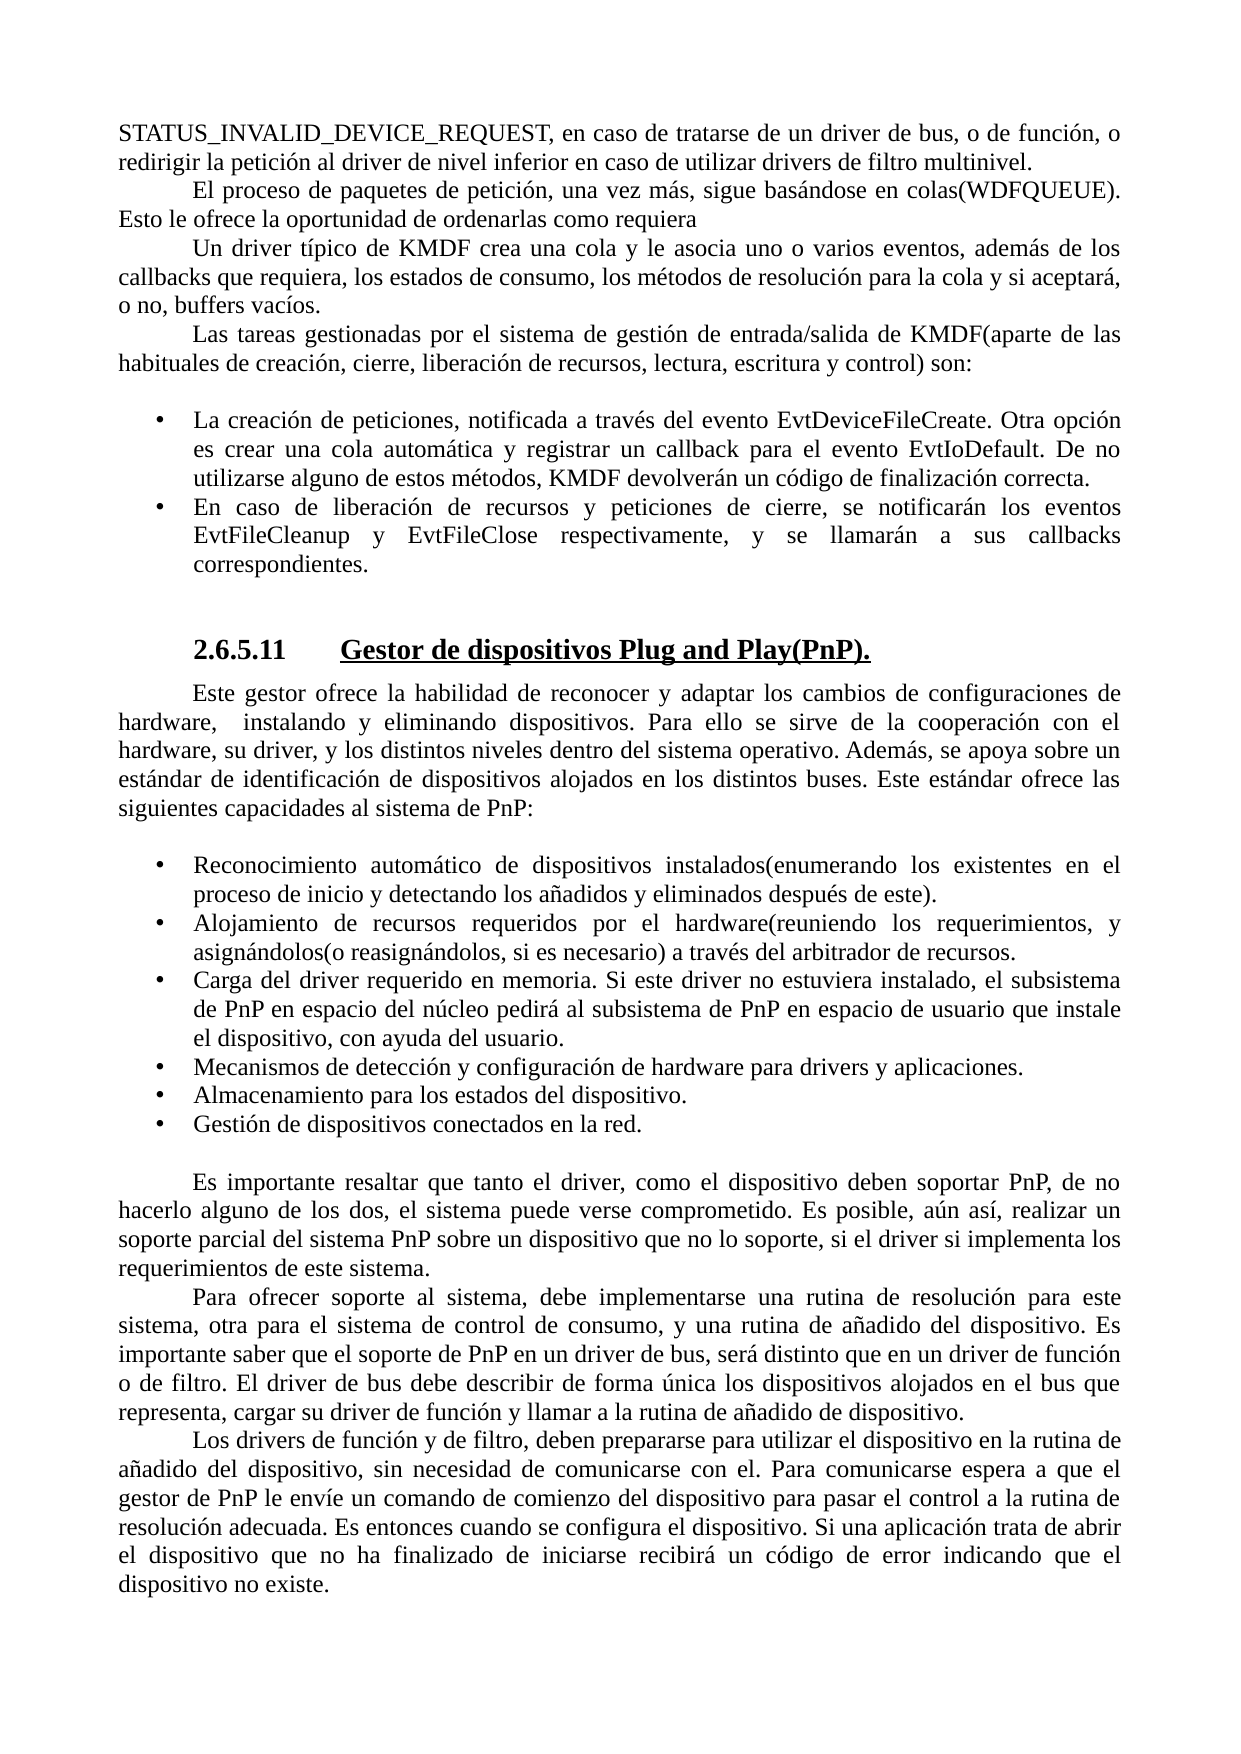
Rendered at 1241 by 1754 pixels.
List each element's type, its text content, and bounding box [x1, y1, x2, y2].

text Este gestor ofrece la habilidad de reconocer y adaptar los cambios de configuraciones de hardware, instalando y eliminando dispositivos. Para ello se sirve de la cooperación con el hardware, su driver, y los distintos niveles dentro del sistema operativo. Además, se apoya sobre un estándar de identificación de dispositivos alojados en los distintos buses. Este estándar ofrece las siguientes capacidades al sistema de PnP: [118, 678, 1122, 822]
list En caso de liberación de recursos y peticiones de cierre, se notificarán los eventos EvtFileCleanup y EvtFileClose respectivamente, y se llamarán a sus callbacks correspondientes. [156, 492, 1122, 578]
text Un driver típico de KMDF crea una cola y le asocia uno o varios eventos, además de los callbacks que requiera, los estados de consumo, los métodos de resolución para la cola y si aceptará, o no, buffers vacíos. [118, 233, 1122, 319]
list Carga del driver requerido en memoria. Si este driver no estuviera instalado, el subsistema de PnP en espacio del núcleo pedirá al subsistema de PnP en espacio de usuario que instale el dispositivo, con ayuda del usuario. [156, 965, 1122, 1052]
text Para ofrecer soporte al sistema, debe implementarse una rutina de resolución para este sistema, otra para el sistema de control de consumo, y una rutina de añadido del dispositivo. Es importante saber que el soporte de PnP en un driver de bus, será distinto que en un driver de función o de filtro. El driver de bus debe describir de forma única los dispositivos alojados en el bus que representa, cargar su driver de función y llamar a la rutina de añadido de dispositivo. [118, 1282, 1122, 1425]
text El proceso de paquetes de petición, una vez más, sigue basándose en colas(WDFQUEUE). Esto le ofrece la oportunidad de ordenarlas como requiera [118, 176, 1122, 233]
list Alojamiento de recursos requeridos por el hardware(reuniendo los requerimientos, y asignándolos(o reasignándolos, si es necesario) a través del arbitrador de recursos. [156, 908, 1122, 965]
list Gestión de dispositivos conectados en la red. [156, 1109, 1122, 1138]
list Mecanismos de detección y configuración de hardware para drivers y aplicaciones. [156, 1052, 1122, 1080]
text Es importante resaltar que tanto el driver, como el dispositivo deben soportar PnP, de no hacerlo alguno de los dos, el sistema puede verse comprometido. Es posible, aún así, realizar un soporte parcial del sistema PnP sobre un dispositivo que no lo soporte, si el driver si implementa los requerimientos de este sistema. [118, 1167, 1122, 1282]
list Almacenamiento para los estados del dispositivo. [156, 1080, 1122, 1109]
list La creación de peticiones, notificada a través del evento EvtDeviceFileCreate. Otra opción es crear una cola automática y registrar un callback para el evento EvtIoDefault. De no utilizarse alguno de estos métodos, KMDF devolverán un código de finalización correcta. [156, 406, 1122, 492]
text Las tareas gestionadas por el sistema de gestión de entrada/salida de KMDF(aparte de las habituales de creación, cierre, liberación de recursos, lectura, escritura y control) son: [118, 319, 1122, 377]
text Los drivers de función y de filtro, deben prepararse para utilizar el dispositivo en la rutina de añadido del dispositivo, sin necesidad de comunicarse con el. Para comunicarse espera a que el gestor de PnP le envíe un comando de comienzo del dispositivo para pasar el control a la rutina de resolución adecuada. Es entonces cuando se configura el dispositivo. Si una aplicación trata de abrir el dispositivo que no ha finalizado de iniciarse recibirá un código de error indicando que el dispositivo no existe. [118, 1425, 1122, 1598]
subtitle Gestor de dispositivos Plug and Play(PnP). [193, 632, 1122, 665]
text STATUS_INVALID_DEVICE_REQUEST, en caso de tratarse de un driver de bus, o de función, o redirigir la petición al driver de nivel inferior en caso de utilizar drivers de filtro multinivel. [118, 118, 1122, 176]
list Reconocimiento automático de dispositivos instalados(enumerando los existentes en el proceso de inicio y detectando los añadidos y eliminados después de este). [156, 850, 1122, 908]
